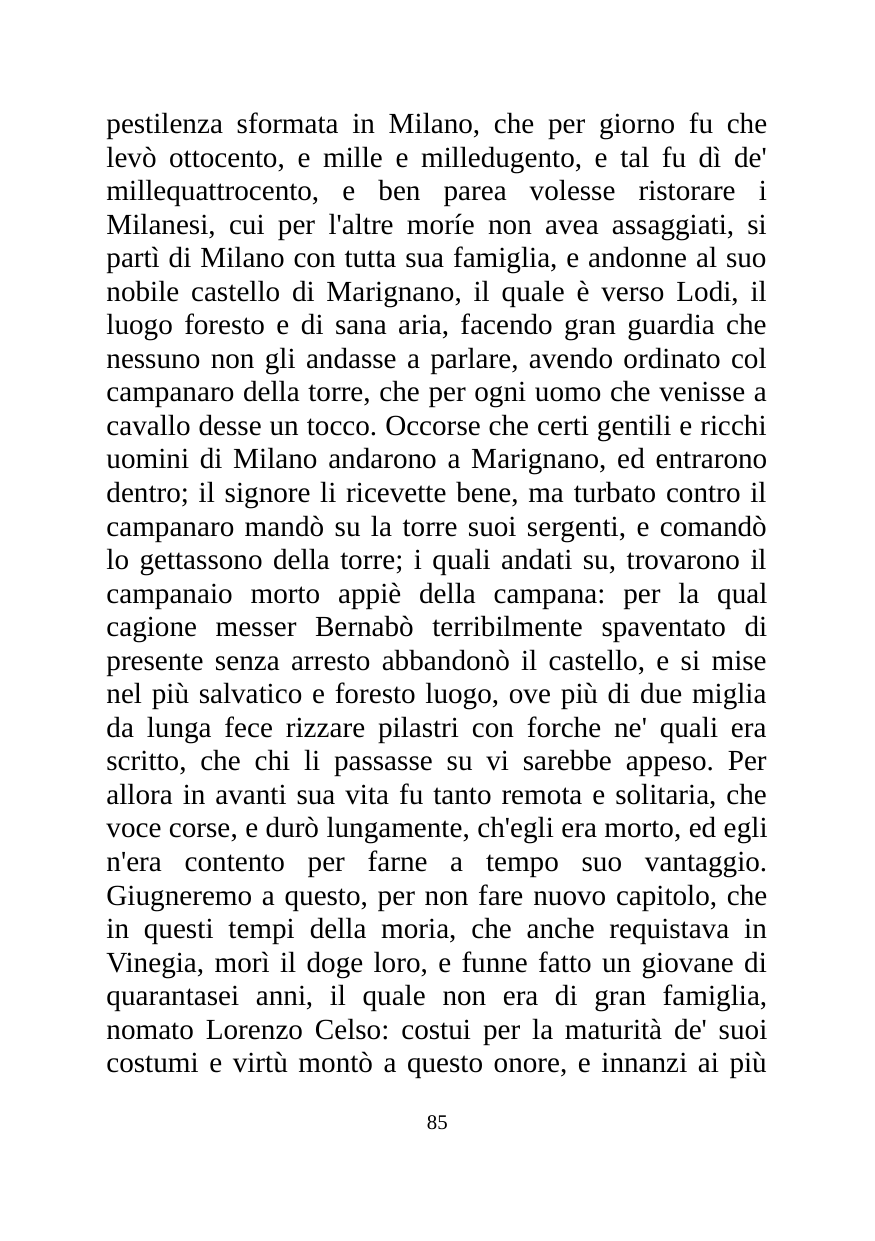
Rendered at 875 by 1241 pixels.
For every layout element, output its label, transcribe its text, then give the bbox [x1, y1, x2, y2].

text pestilenza sformata in Milano, che per giorno fu che levò ottocento, e mille e milledugento, e tal fu dì de' millequattrocento, e ben parea volesse ristorare i Milanesi, cui per l'altre moríe non avea assaggiati, si partì di Milano con tutta sua famiglia, e andonne al suo nobile castello di Marignano, il quale è verso Lodi, il luogo foresto e di sana aria, facendo gran guardia che nessuno non gli andasse a parlare, avendo ordinato col campanaro della torre, che per ogni uomo che venisse a cavallo desse un tocco. Occorse che certi gentili e ricchi uomini di Milano andarono a Marignano, ed entrarono dentro; il signore li ricevette bene, ma turbato contro il campanaro mandò su la torre suoi sergenti, e comandò lo gettassono della torre; i quali andati su, trovarono il campanaio morto appiè della campana: per la qual cagione messer Bernabò terribilmente spaventato di presente senza arresto abbandonò il castello, e si mise nel più salvatico e foresto luogo, ove più di due miglia da lunga fece rizzare pilastri con forche ne' quali era scritto, che chi li passasse su vi sarebbe appeso. Per allora in avanti sua vita fu tanto remota e solitaria, che voce corse, e durò lungamente, ch'egli era morto, ed egli n'era contento per farne a tempo suo vantaggio. Giugneremo a questo, per non fare nuovo capitolo, che in questi tempi della moria, che anche requistava in Vinegia, morì il doge loro, e funne fatto un giovane di quarantasei anni, il quale non era di gran famiglia, nomato Lorenzo Celso: costui per la maturità de' suoi costumi e virtù montò a questo onore, e innanzi ai più [106, 106, 768, 1079]
